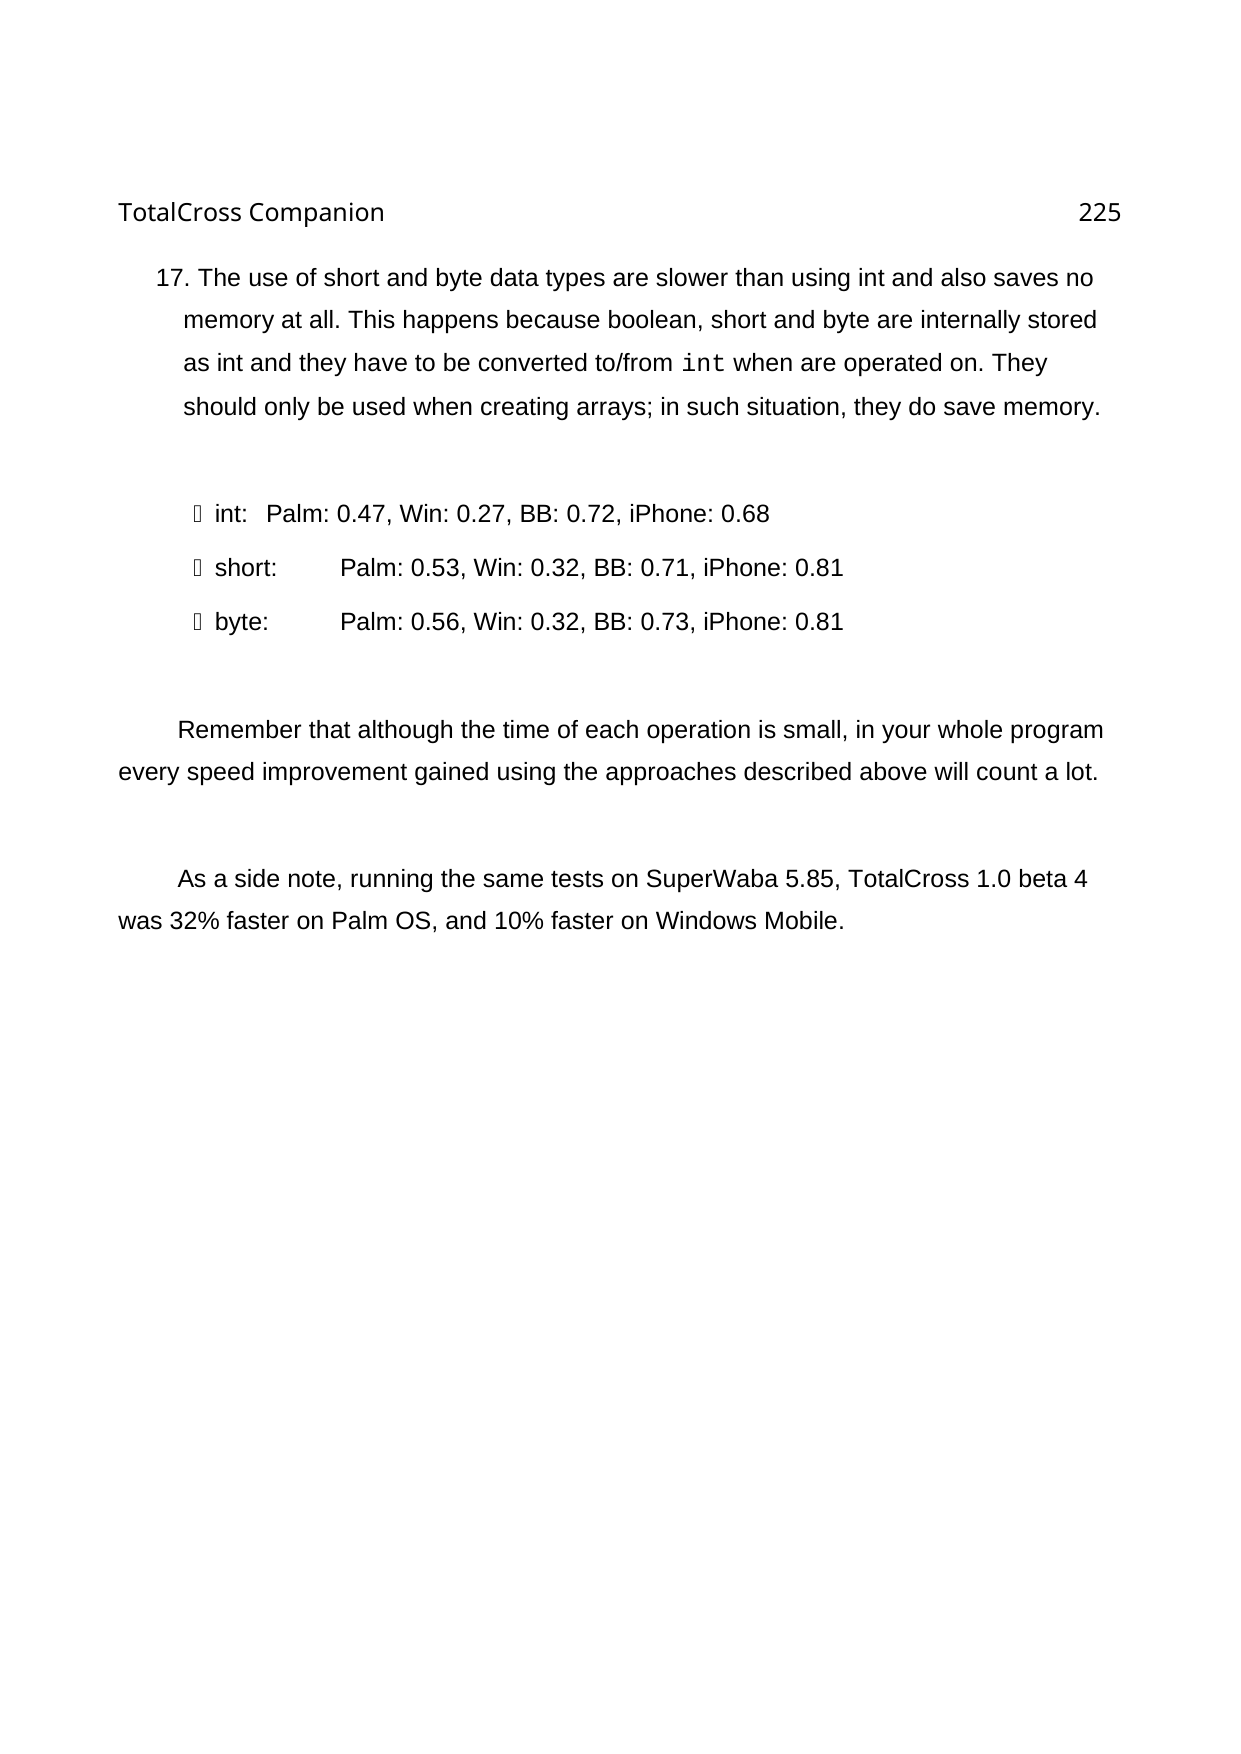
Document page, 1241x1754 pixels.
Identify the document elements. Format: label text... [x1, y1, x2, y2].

text Remember that although the time of each operation is small, in your whole program every speed improvement gained using the approaches described above will count a lot. [118, 716, 1122, 786]
list int: Palm: 0.47, Win: 0.27, BB: 0.72, iPhone: 0.68 [193, 500, 1122, 528]
list short: Palm: 0.53, Win: 0.32, BB: 0.71, iPhone: 0.81 [193, 554, 1122, 582]
list byte: Palm: 0.56, Win: 0.32, BB: 0.73, iPhone: 0.81 [193, 608, 1122, 636]
list The use of short and byte data types are slower than using int and also saves no memory at all. This happens because boolean, short and byte are internally stored as int and they have to be converted to/from int when are operated on. They should only be used when creating arrays; in such situation, they do save memory. [156, 264, 1122, 421]
text As a side note, running the same tests on SuperWaba 5.85, TotalCross 1.0 beta 4 was 32% faster on Palm OS, and 10% faster on Windows Mobile. [118, 865, 1122, 935]
